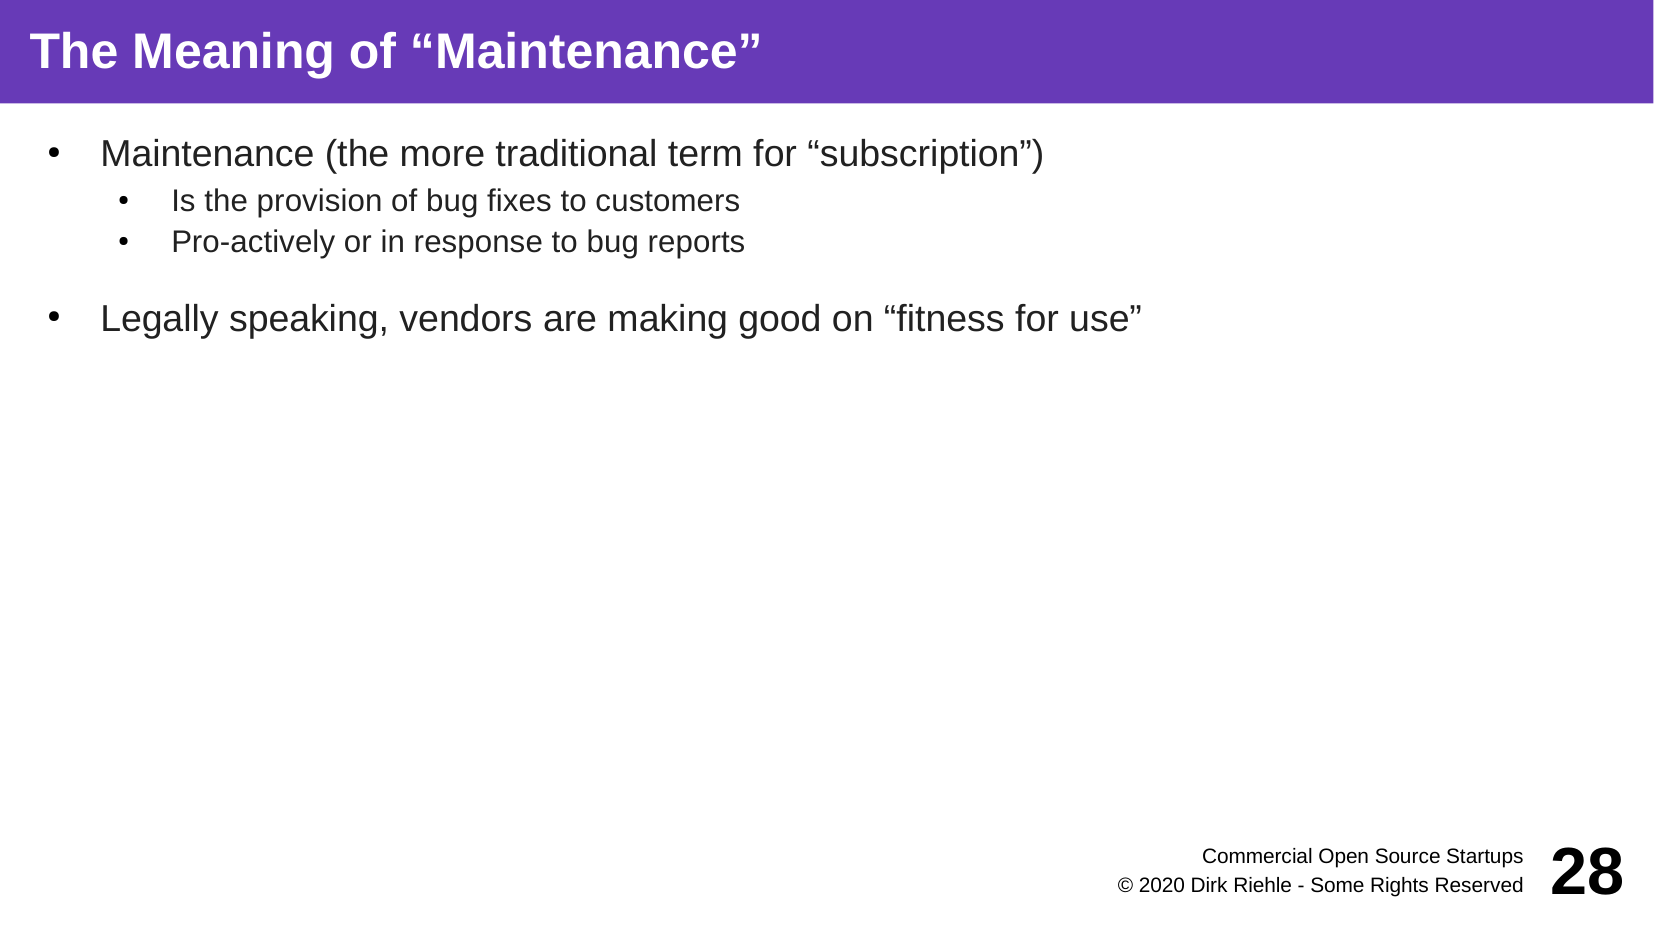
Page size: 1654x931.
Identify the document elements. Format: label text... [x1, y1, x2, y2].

title The Meaning of “Maintenance” [0, 0, 1654, 104]
list Maintenance (the more traditional term for “subscription”) Is the provision of bug fixes to customers Pro-actively or in response to bug reports Legally speaking, vendors are making good on “fitness for use” [29, 132, 1625, 813]
